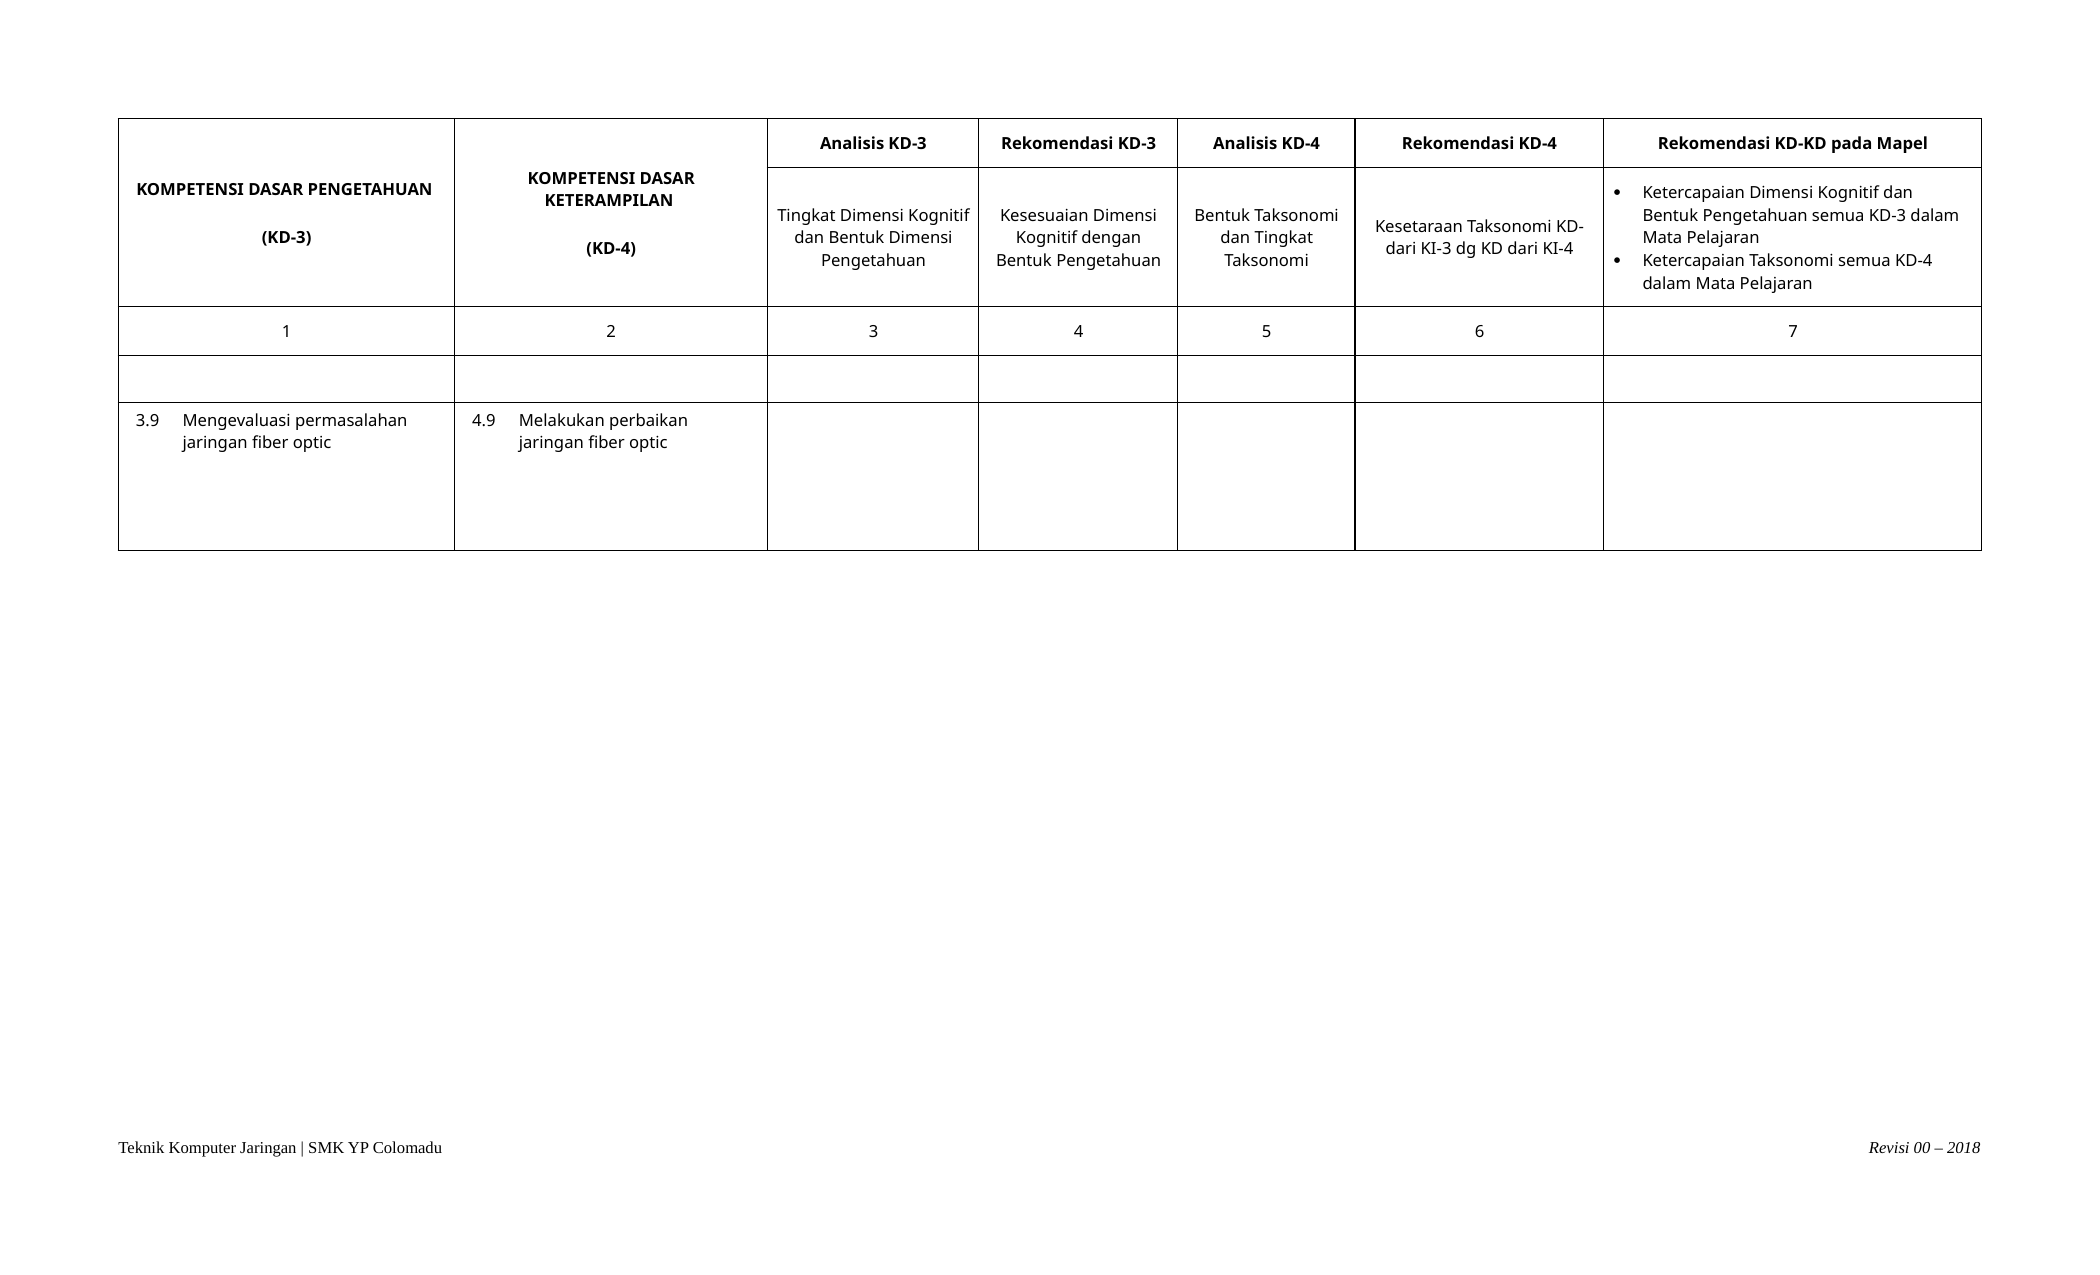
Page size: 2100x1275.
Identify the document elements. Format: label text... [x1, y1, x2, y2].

table_header [779, 403, 967, 437]
table_cell 1 [119, 307, 454, 355]
table_header [1189, 403, 1344, 437]
table_cell [455, 403, 767, 550]
table_header Rekomendasi KD-3 [979, 119, 1177, 167]
table_header Melakukan perbaikan jaringan fiber optic [513, 403, 756, 459]
table_header KOMPETENSI DASAR PENGETAHUAN (KD-3) [119, 119, 454, 306]
table_header KOMPETENSI DASAR KETERAMPILAN (KD-4) [455, 119, 767, 306]
table_cell [1356, 356, 1603, 402]
table_cell [119, 356, 454, 402]
table_cell [1178, 403, 1354, 550]
table_cell Tingkat Dimensi Kognitif dan Bentuk Dimensi Pengetahuan [768, 168, 978, 306]
table_cell 2 [455, 307, 767, 355]
table_cell 6 [1356, 307, 1603, 355]
table_header Rekomendasi KD-KD pada Mapel [1604, 119, 1981, 167]
table_cell [768, 403, 978, 550]
table_cell Kesesuaian Dimensi Kognitif dengan Bentuk Pengetahuan [979, 168, 1177, 306]
table_cell [119, 403, 454, 550]
table_cell 3 [768, 307, 978, 355]
table_cell Ketercapaian Dimensi Kognitif dan Bentuk Pengetahuan semua KD-3 dalam Mata Pelajaran Ketercapaian Taksonomi semua KD-4 dalam Mata Pelajaran [1604, 168, 1981, 306]
table_cell Kesetaraan Taksonomi KD-dari KI-3 dg KD dari KI-4 [1356, 168, 1603, 306]
table_cell [1356, 403, 1603, 550]
table_header Mengevaluasi permasalahan jaringan fiber optic [177, 403, 443, 459]
table_cell 7 [1604, 307, 1981, 355]
table_header [991, 403, 1166, 437]
table_header [1367, 403, 1592, 437]
table_cell [979, 356, 1177, 402]
table_header Rekomendasi KD-4 [1356, 119, 1603, 167]
table_header Analisis KD-4 [1178, 119, 1354, 167]
table_cell 4 [979, 307, 1177, 355]
table_cell Bentuk Taksonomi dan Tingkat Taksonomi [1178, 168, 1354, 306]
table_cell 5 [1178, 307, 1354, 355]
table_cell [1178, 356, 1354, 402]
table_header 4.9 [466, 403, 513, 459]
table_header 3.9 [130, 403, 177, 459]
table_cell [1604, 356, 1981, 402]
table_cell [1604, 403, 1981, 550]
table_cell [979, 403, 1177, 550]
table_cell [455, 356, 767, 402]
table_header Analisis KD-3 [768, 119, 978, 167]
table_cell [768, 356, 978, 402]
